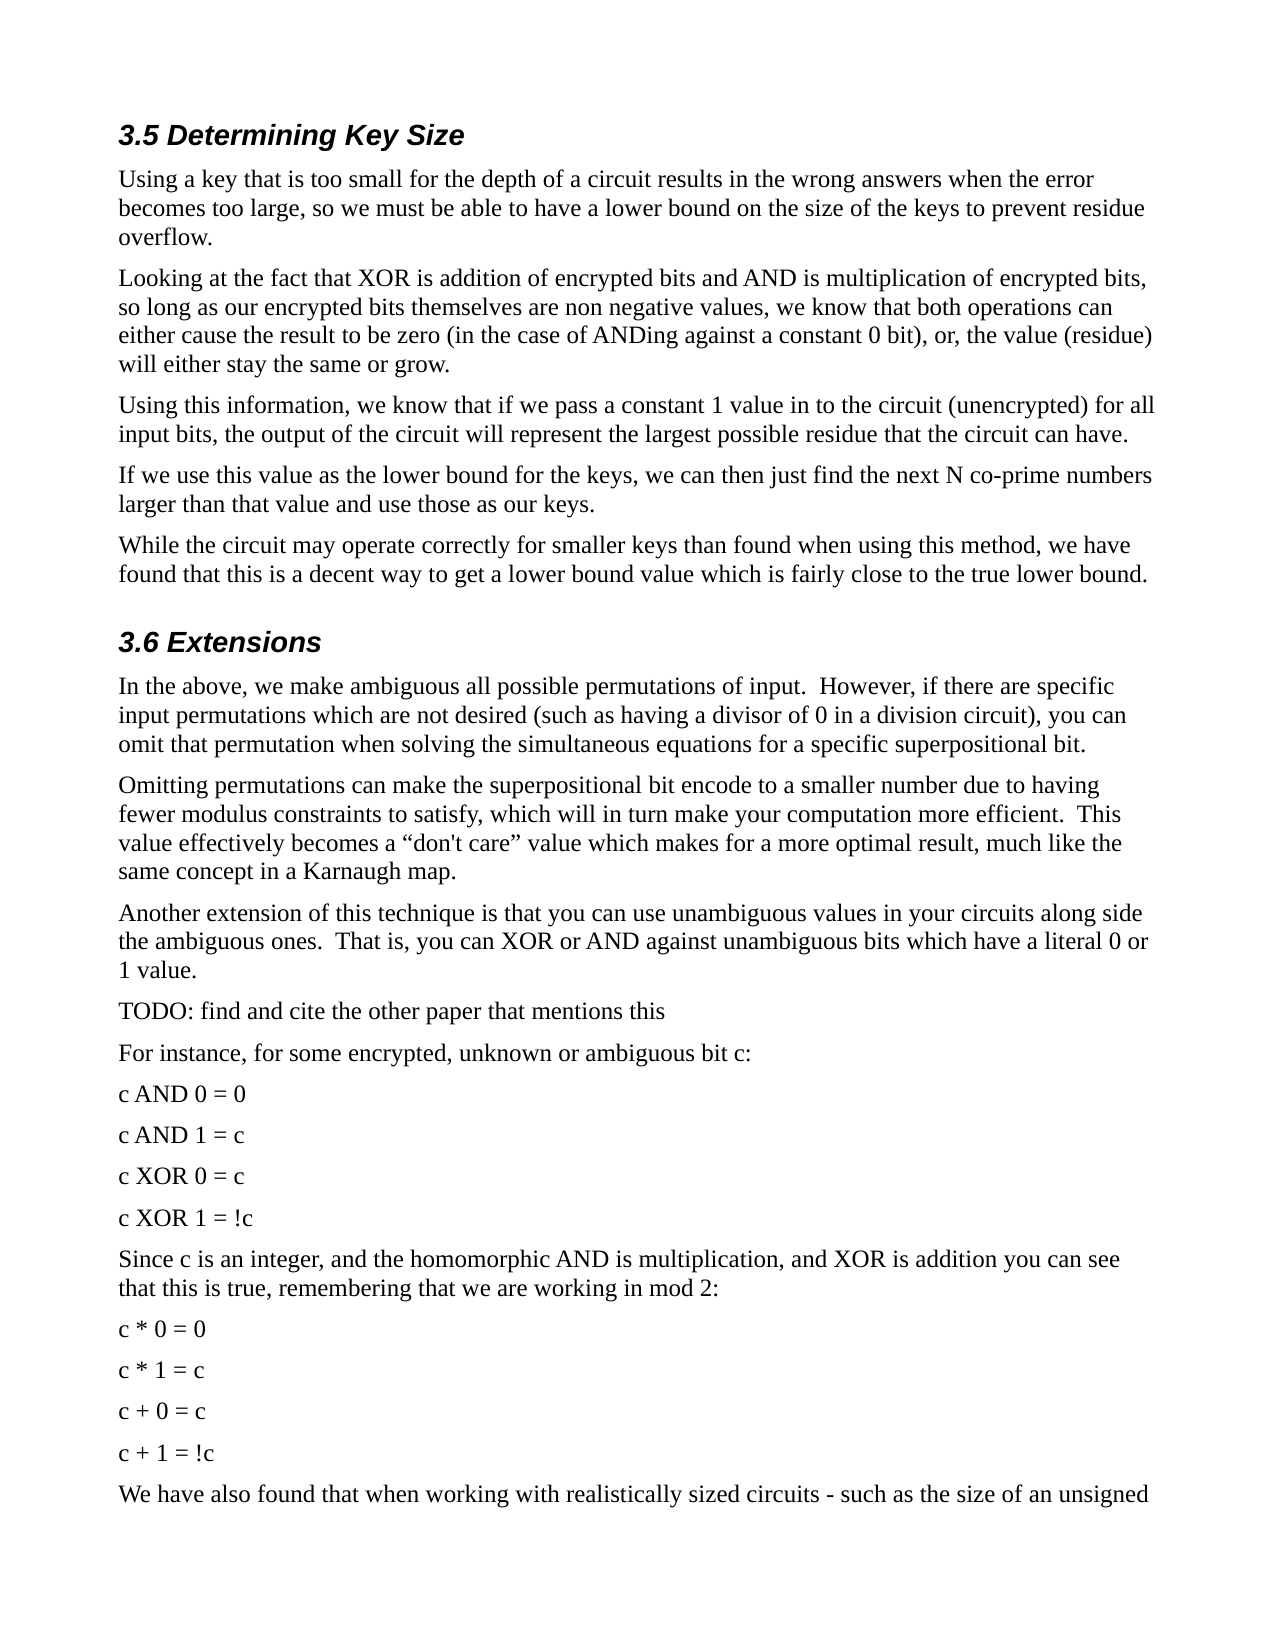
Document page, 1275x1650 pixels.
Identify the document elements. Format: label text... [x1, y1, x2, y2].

subtitle 3.5 Determining Key Size [118, 118, 1157, 152]
text For instance, for some encrypted, unknown or ambiguous bit c: [118, 1038, 1157, 1066]
text Another extension of this technique is that you can use unambiguous values in your circuits along side the ambiguous ones. That is, you can XOR or AND against unambiguous bits which have a literal 0 or 1 value. [118, 898, 1157, 984]
subtitle 3.6 Extensions [118, 625, 1157, 659]
text TODO: find and cite the other paper that mentions this [118, 996, 1157, 1025]
text c + 0 = c [118, 1396, 1157, 1425]
text c XOR 0 = c [118, 1161, 1157, 1190]
text While the circuit may operate correctly for smaller keys than found when using this method, we have found that this is a decent way to get a lower bound value which is fairly close to the true lower bound. [118, 530, 1157, 588]
text Looking at the fact that XOR is addition of encrypted bits and AND is multiplication of encrypted bits, so long as our encrypted bits themselves are non negative values, we know that both operations can either cause the result to be zero (in the case of ANDing against a constant 0 bit), or, the value (residue) will either stay the same or grow. [118, 263, 1157, 378]
text Since c is an integer, and the homomorphic AND is multiplication, and XOR is addition you can see that this is true, remembering that we are working in mod 2: [118, 1244, 1157, 1301]
text Using a key that is too small for the depth of a circuit results in the wrong answers when the error becomes too large, so we must be able to have a lower bound on the size of the keys to prevent residue overflow. [118, 164, 1157, 250]
text c * 0 = 0 [118, 1314, 1157, 1343]
text In the above, we make ambiguous all possible permutations of input. However, if there are specific input permutations which are not desired (such as having a divisor of 0 in a division circuit), you can omit that permutation when solving the simultaneous equations for a specific superpositional bit. [118, 671, 1157, 758]
text c AND 0 = 0 [118, 1079, 1157, 1108]
text c + 1 = !c [118, 1438, 1157, 1466]
text c XOR 1 = !c [118, 1203, 1157, 1231]
text c AND 1 = c [118, 1120, 1157, 1149]
text c * 1 = c [118, 1355, 1157, 1384]
text Using this information, we know that if we pass a constant 1 value in to the circuit (unencrypted) for all input bits, the output of the circuit will represent the largest possible residue that the circuit can have. [118, 390, 1157, 448]
text We have also found that when working with realistically sized circuits - such as the size of an unsigned [118, 1479, 1157, 1508]
text If we use this value as the lower bound for the keys, we can then just find the next N co-prime numbers larger than that value and use those as our keys. [118, 460, 1157, 518]
text Omitting permutations can make the superpositional bit encode to a smaller number due to having fewer modulus constraints to satisfy, which will in turn make your computation more efficient. This value effectively becomes a “don't care” value which makes for a more optimal result, much like the same concept in a Karnaugh map. [118, 770, 1157, 885]
